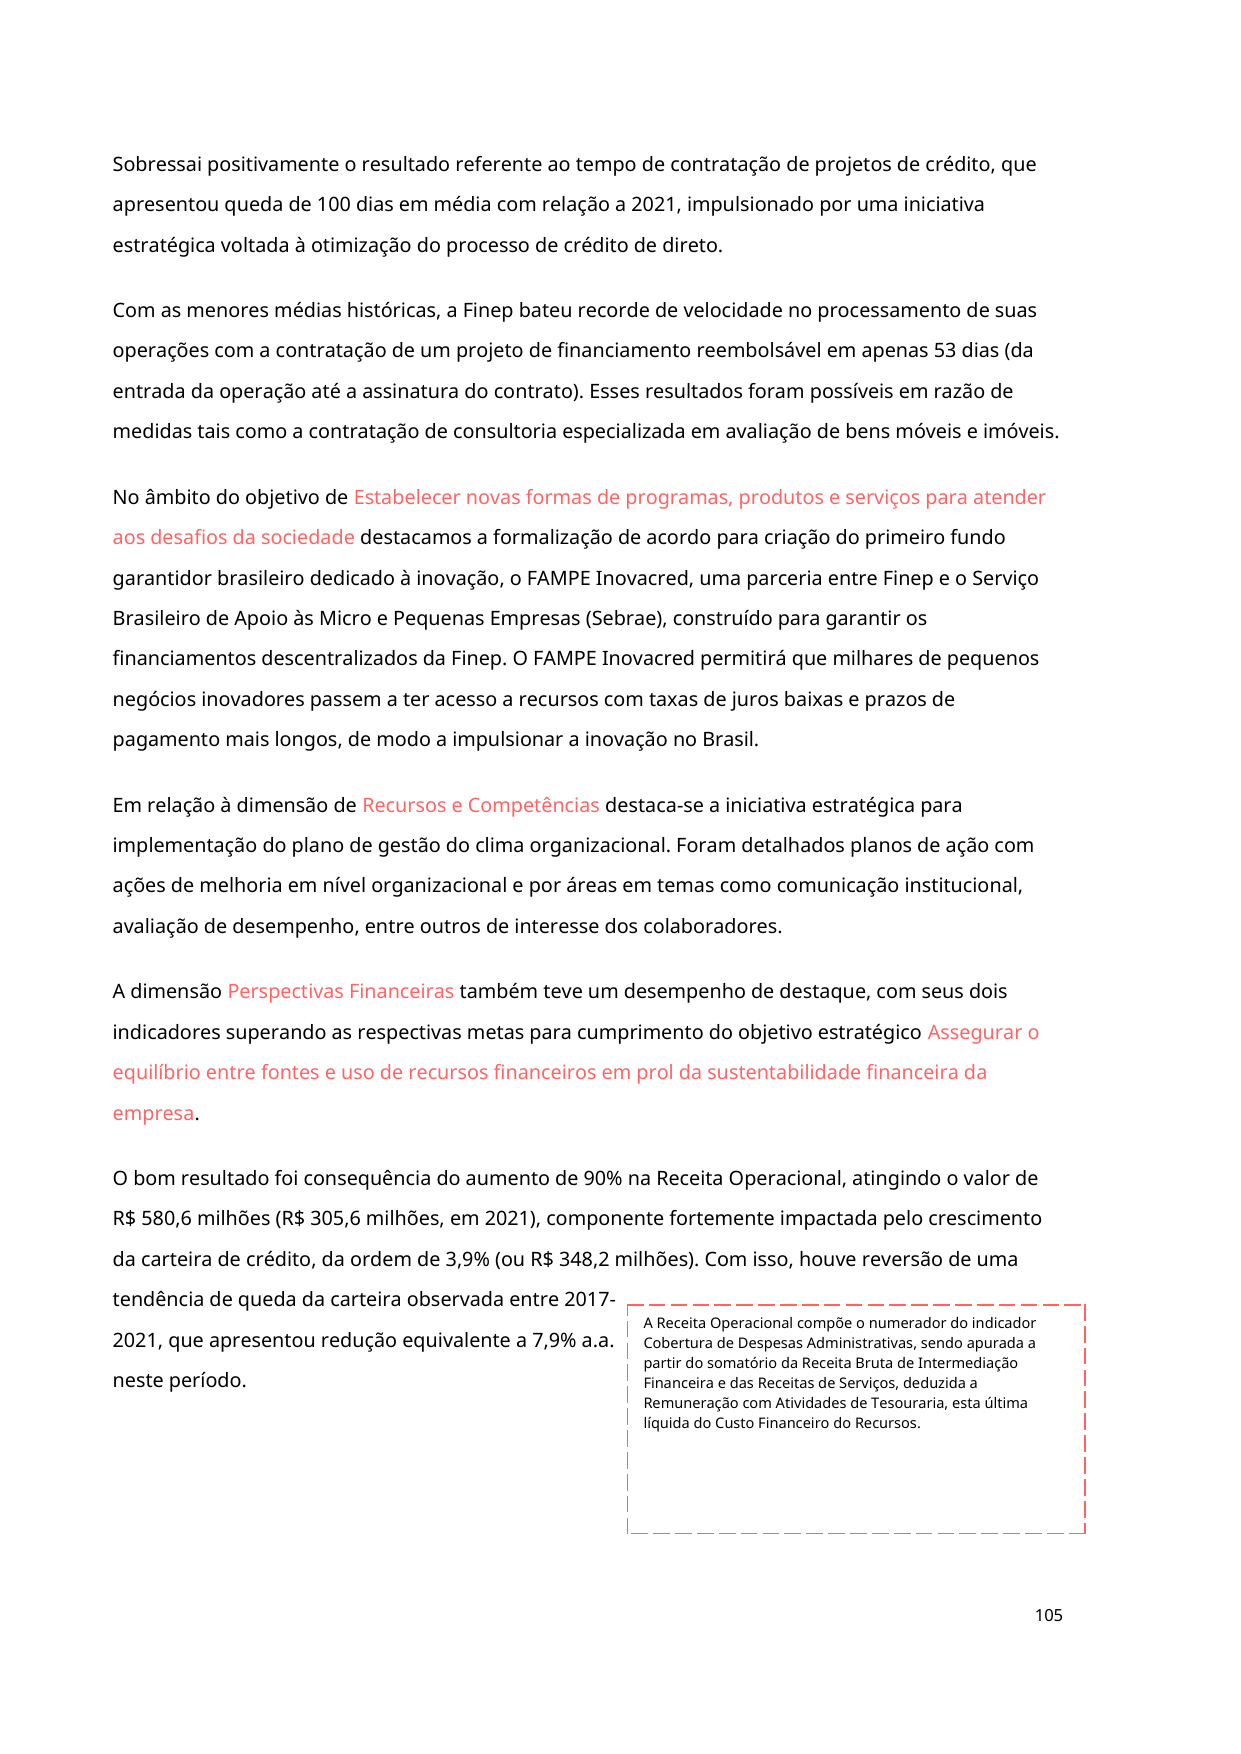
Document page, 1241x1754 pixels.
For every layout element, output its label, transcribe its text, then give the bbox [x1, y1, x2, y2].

text No âmbito do objetivo de Estabelecer novas formas de programas, produtos e serviços para atender aos desafios da sociedade destacamos a formalização de acordo para criação do primeiro fundo garantidor brasileiro dedicado à inovação, o FAMPE Inovacred, uma parceria entre Finep e o Serviço Brasileiro de Apoio às Micro e Pequenas Empresas (Sebrae), construído para garantir os financiamentos descentralizados da Finep. O FAMPE Inovacred permitirá que milhares de pequenos negócios inovadores passem a ter acesso a recursos com taxas de juros baixas e prazos de pagamento mais longos, de modo a impulsionar a inovação no Brasil. [112, 483, 1063, 752]
text A dimensão Perspectivas Financeiras também teve um desempenho de destaque, com seus dois indicadores superando as respectivas metas para cumprimento do objetivo estratégico Assegurar o equilíbrio entre fontes e uso de recursos financeiros em prol da sustentabilidade financeira da empresa. [112, 977, 1063, 1126]
text A Receita Operacional compõe o numerador do indicador Cobertura de Despesas Administrativas, sendo apurada a partir do somatório da Receita Bruta de Intermediação Financeira e das Receitas de Serviços, deduzida a Remuneração com Atividades de Tesouraria, esta última líquida do Custo Financeiro do Recursos. [643, 1313, 1069, 1432]
text O bom resultado foi consequência do aumento de 90% na Receita Operacional, atingindo o valor de R$ 580,6 milhões (R$ 305,6 milhões, em 2021), componente fortemente impactada pelo crescimento da carteira de crédito, da ordem de 3,9% (ou R$ 348,2 milhões). Com isso, houve reversão de uma tendência de queda da carteira observada entre 2017-2021, que apresentou redução equivalente a 7,9% a.a. neste período. [112, 1164, 1086, 1534]
text Com as menores médias históricas, a Finep bateu recorde de velocidade no processamento de suas operações com a contratação de um projeto de financiamento reembolsável em apenas 53 dias (da entrada da operação até a assinatura do contrato). Esses resultados foram possíveis em razão de medidas tais como a contratação de consultoria especializada em avaliação de bens móveis e imóveis. [112, 296, 1063, 444]
text Sobressai positivamente o resultado referente ao tempo de contratação de projetos de crédito, que apresentou queda de 100 dias em média com relação a 2021, impulsionado por uma iniciativa estratégica voltada à otimização do processo de crédito de direto. [112, 150, 1063, 258]
text Em relação à dimensão de Recursos e Competências destaca-se a iniciativa estratégica para implementação do plano de gestão do clima organizacional. Foram detalhados planos de ação com ações de melhoria em nível organizacional e por áreas em temas como comunicação institucional, avaliação de desempenho, entre outros de interesse dos colaboradores. [112, 791, 1063, 939]
